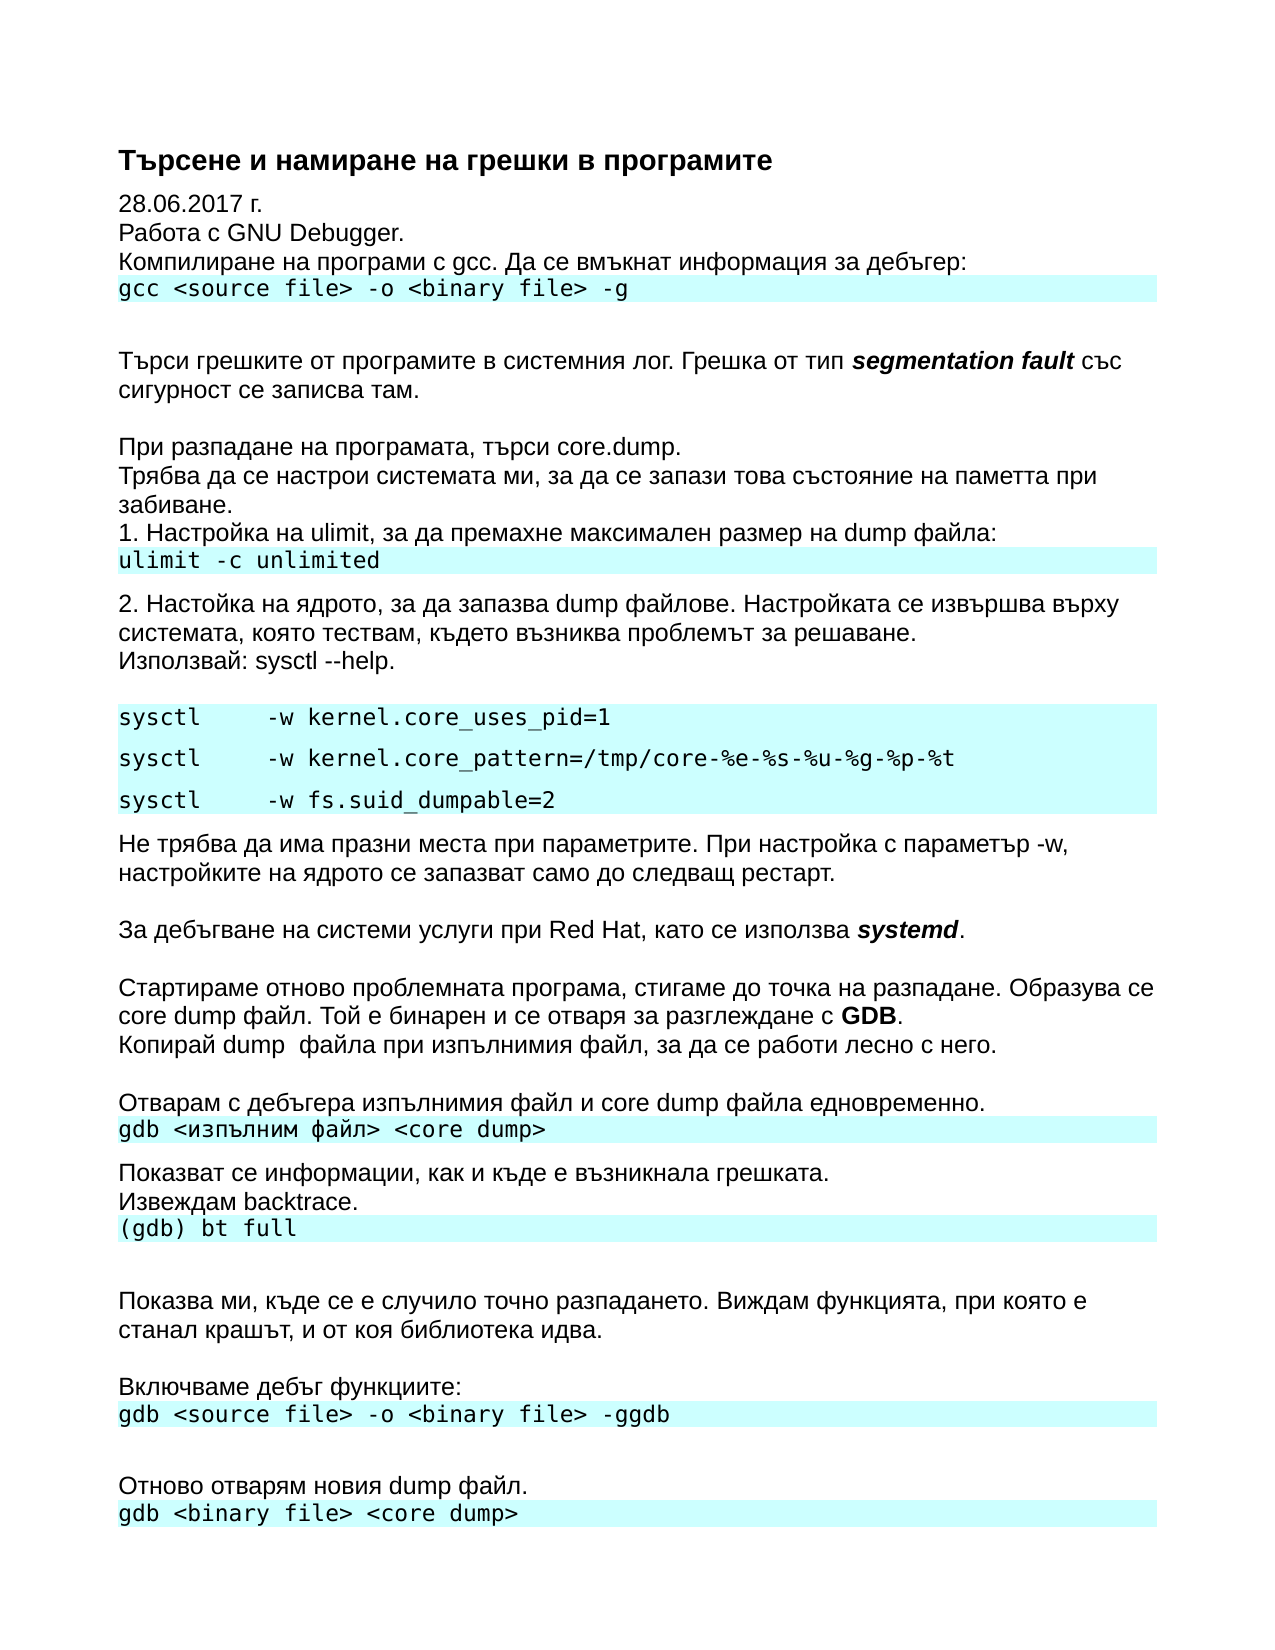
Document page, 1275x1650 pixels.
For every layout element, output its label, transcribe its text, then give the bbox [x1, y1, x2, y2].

text 1. Настройка на ulimit, за да премахне максимален размер на dump файла: [118, 518, 1157, 547]
subtitle Търсене и намиране на грешки в програмите [118, 143, 1157, 177]
text sysctl -w fs.suid_dumpable=2 [118, 787, 1157, 814]
text Не трябва да има празни места при параметрите. При настройка с параметър -w, настройките на ядрото се запазват само до следващ рестарт. [118, 829, 1157, 886]
text Търси грешките от програмите в системния лог. Грешка от тип segmentation fault със сигурност се записва там. [118, 346, 1157, 403]
text 2. Настойка на ядрото, за да запазва dump файлове. Настройката се извършва върху системата, която тествам, където възниква проблемът за решаване. [118, 589, 1157, 646]
text Отново отварям новия dump файл. [118, 1471, 1157, 1500]
text Отварам с дебъгера изпълнимия файл и core dump файла едновременно. [118, 1087, 1157, 1116]
text Показват се информации, как и къде е възникнала грешката. [118, 1158, 1157, 1187]
text Трябва да се настрои системата ми, за да се запази това състояние на паметта при забиване. [118, 461, 1157, 518]
text gcc <source file> -o <binary file> -g [118, 275, 1157, 302]
text Стартираме отново проблемната програма, стигаме до точка на разпадане. Образува се core dump файл. Той е бинарен и се отваря за разглеждане с GDB. [118, 972, 1157, 1030]
text Използвай: sysctl --help. [118, 646, 1157, 675]
text Компилиране на програми с gcc. Да се вмъкнат информация за дебъгер: [118, 247, 1157, 275]
text sysctl -w kernel.core_uses_pid=1 [118, 704, 1157, 730]
text 28.06.2017 г. [118, 189, 1157, 218]
text (gdb) bt full [118, 1215, 1157, 1242]
text gdb <изпълним файл> <core dump> [118, 1116, 1157, 1143]
text Включваме дебъг функциите: [118, 1372, 1157, 1401]
text Работа с GNU Debugger. [118, 218, 1157, 247]
text За дебъгване на системи услуги при Red Hat, като се използва systemd. [118, 915, 1157, 944]
text Копирай dump файла при изпълнимия файл, за да се работи лесно с него. [118, 1030, 1157, 1059]
text gdb <source file> -o <binary file> -ggdb [118, 1401, 1157, 1427]
text ulimit -c unlimited [118, 547, 1157, 574]
text Показва ми, къде се е случило точно разпадането. Виждам функцията, при която е станал крашът, и от коя библиотека идва. [118, 1286, 1157, 1343]
text gdb <binary file> <core dump> [118, 1500, 1157, 1527]
text sysctl -w kernel.core_pattern=/tmp/core-%e-%s-%u-%g-%p-%t [118, 745, 1157, 772]
text Извеждам backtrace. [118, 1187, 1157, 1215]
text При разпадане на програмата, търси core.dump. [118, 432, 1157, 461]
